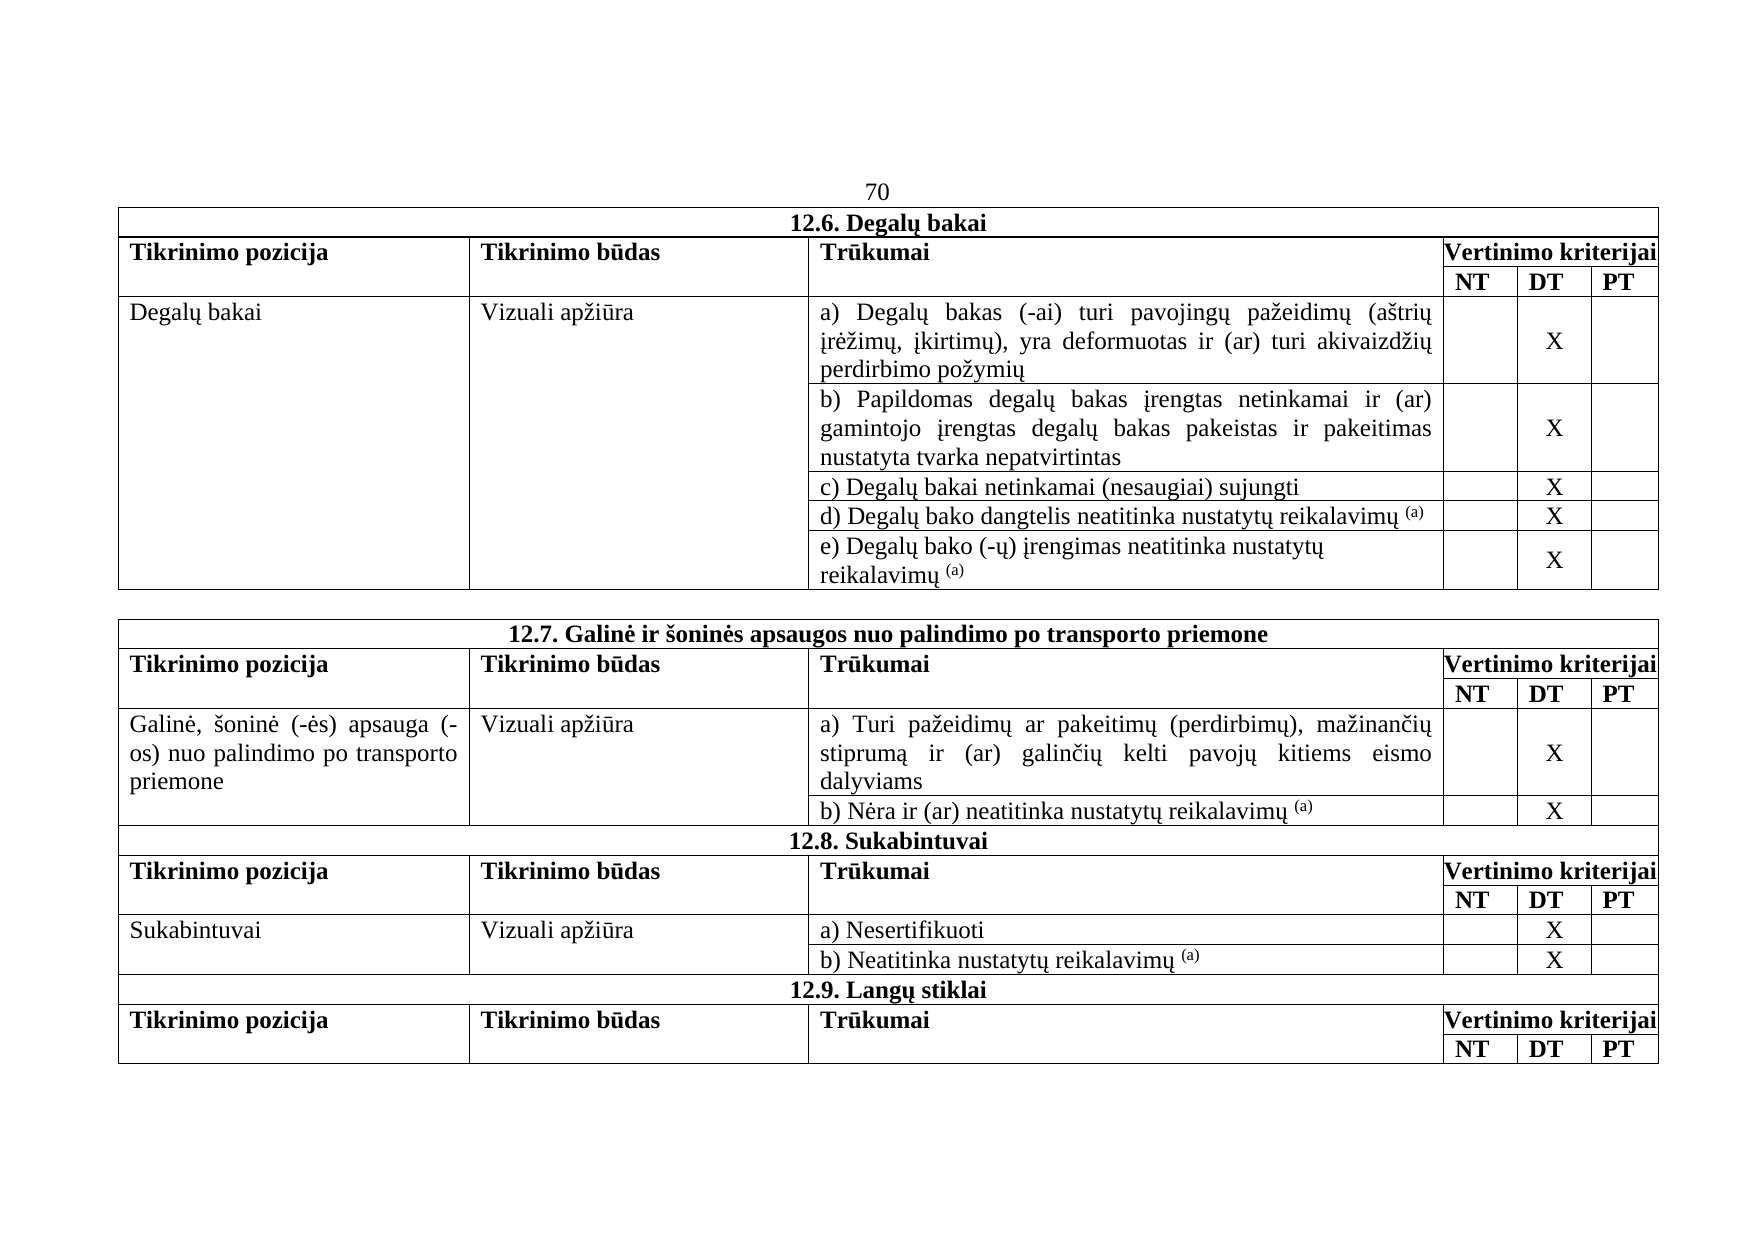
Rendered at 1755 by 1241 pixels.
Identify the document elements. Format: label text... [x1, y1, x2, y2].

table_cell X [1518, 472, 1591, 500]
table_cell b) Neatitinka nustatytų reikalavimų (a) [809, 945, 1443, 974]
table_cell Vizuali apžiūra [470, 709, 808, 825]
table_cell [1444, 297, 1517, 383]
table_cell NT [1444, 1035, 1517, 1063]
table_cell a) Nesertifikuoti [809, 915, 1443, 944]
table_cell b) Papildomas degalų bakas įrengtas netinkamai ir (ar) gamintojo įrengtas degalų bakas pakeistas ir pakeitimas nustatyta tvarka nepatvirtintas [809, 384, 1443, 471]
table_cell PT [1592, 1035, 1658, 1063]
table_cell [1592, 297, 1658, 383]
table_cell Tikrinimo pozicija [119, 238, 469, 296]
table_cell NT [1444, 267, 1517, 296]
table_cell Trūkumai [809, 238, 1443, 296]
table_cell Vertinimo kriterijai [1444, 649, 1658, 678]
table_cell d) Degalų bako dangtelis neatitinka nustatytų reikalavimų (a) [809, 501, 1443, 530]
table_cell [1444, 472, 1517, 500]
table_cell Trūkumai [809, 1005, 1443, 1063]
table_cell a) Degalų bakas (-ai) turi pavojingų pažeidimų (aštrių įrėžimų, įkirtimų), yra deformuotas ir (ar) turi akivaizdžių perdirbimo požymių [809, 297, 1443, 383]
table_cell e) Degalų bako (-ų) įrengimas neatitinka nustatytų reikalavimų (a) [809, 531, 1443, 589]
table_cell Trūkumai [809, 856, 1443, 914]
table_cell DT [1518, 886, 1591, 914]
table_cell X [1518, 297, 1591, 383]
table_cell [1592, 531, 1658, 589]
table_cell [1444, 501, 1517, 530]
table_cell 12.8. Sukabintuvai [119, 826, 1658, 855]
table_cell [1444, 531, 1517, 589]
table_cell PT [1592, 267, 1658, 296]
table_header 12.7. Galinė ir šoninės apsaugos nuo palindimo po transporto priemone [119, 620, 1658, 648]
table_cell [1444, 945, 1517, 974]
table_cell Tikrinimo būdas [470, 856, 808, 914]
table_cell a) Turi pažeidimų ar pakeitimų (perdirbimų), mažinančių stiprumą ir (ar) galinčių kelti pavojų kitiems eismo dalyviams [809, 709, 1443, 795]
table_cell NT [1444, 886, 1517, 914]
table_cell Tikrinimo būdas [470, 238, 808, 296]
table_cell X [1518, 384, 1591, 471]
table_cell X [1518, 709, 1591, 795]
table_cell X [1518, 531, 1591, 589]
table_cell X [1518, 501, 1591, 530]
table_cell Degalų bakai [119, 297, 469, 589]
table_cell [1592, 472, 1658, 500]
table_cell DT [1518, 1035, 1591, 1063]
table_cell Vizuali apžiūra [470, 915, 808, 974]
table_cell [1444, 915, 1517, 944]
table_cell [1592, 796, 1658, 825]
table_cell Tikrinimo būdas [470, 649, 808, 708]
table_cell Trūkumai [809, 649, 1443, 708]
table_cell Tikrinimo pozicija [119, 1005, 469, 1063]
table_cell DT [1518, 679, 1591, 708]
table_cell [1592, 501, 1658, 530]
table_cell 12.6. Degalų bakai [119, 208, 1658, 236]
table_cell 12.9. Langų stiklai [119, 975, 1658, 1004]
table_cell X [1518, 796, 1591, 825]
table_cell Vertinimo kriterijai [1444, 1005, 1658, 1033]
table_cell Vizuali apžiūra [470, 297, 808, 589]
table_cell Sukabintuvai [119, 915, 469, 974]
table_cell DT [1518, 267, 1591, 296]
table_cell Vertinimo kriterijai [1444, 238, 1658, 266]
table_cell [1592, 384, 1658, 471]
table_cell Galinė, šoninė (-ės) apsauga (-os) nuo palindimo po transporto priemone [119, 709, 469, 825]
table_cell X [1518, 945, 1591, 974]
table_cell c) Degalų bakai netinkamai (nesaugiai) sujungti [809, 472, 1443, 500]
table_cell [1444, 384, 1517, 471]
table_cell [1444, 709, 1517, 795]
table_cell [1592, 709, 1658, 795]
table_cell b) Nėra ir (ar) neatitinka nustatytų reikalavimų (a) [809, 796, 1443, 825]
table_cell NT [1444, 679, 1517, 708]
table_cell Tikrinimo būdas [470, 1005, 808, 1063]
table_cell [1444, 796, 1517, 825]
table_cell Tikrinimo pozicija [119, 856, 469, 914]
table_cell Vertinimo kriterijai [1444, 856, 1658, 884]
table_cell X [1518, 915, 1591, 944]
table_cell [1592, 915, 1658, 944]
table_cell [1592, 945, 1658, 974]
table_cell Tikrinimo pozicija [119, 649, 469, 708]
table_cell PT [1592, 679, 1658, 708]
table_cell PT [1592, 886, 1658, 914]
